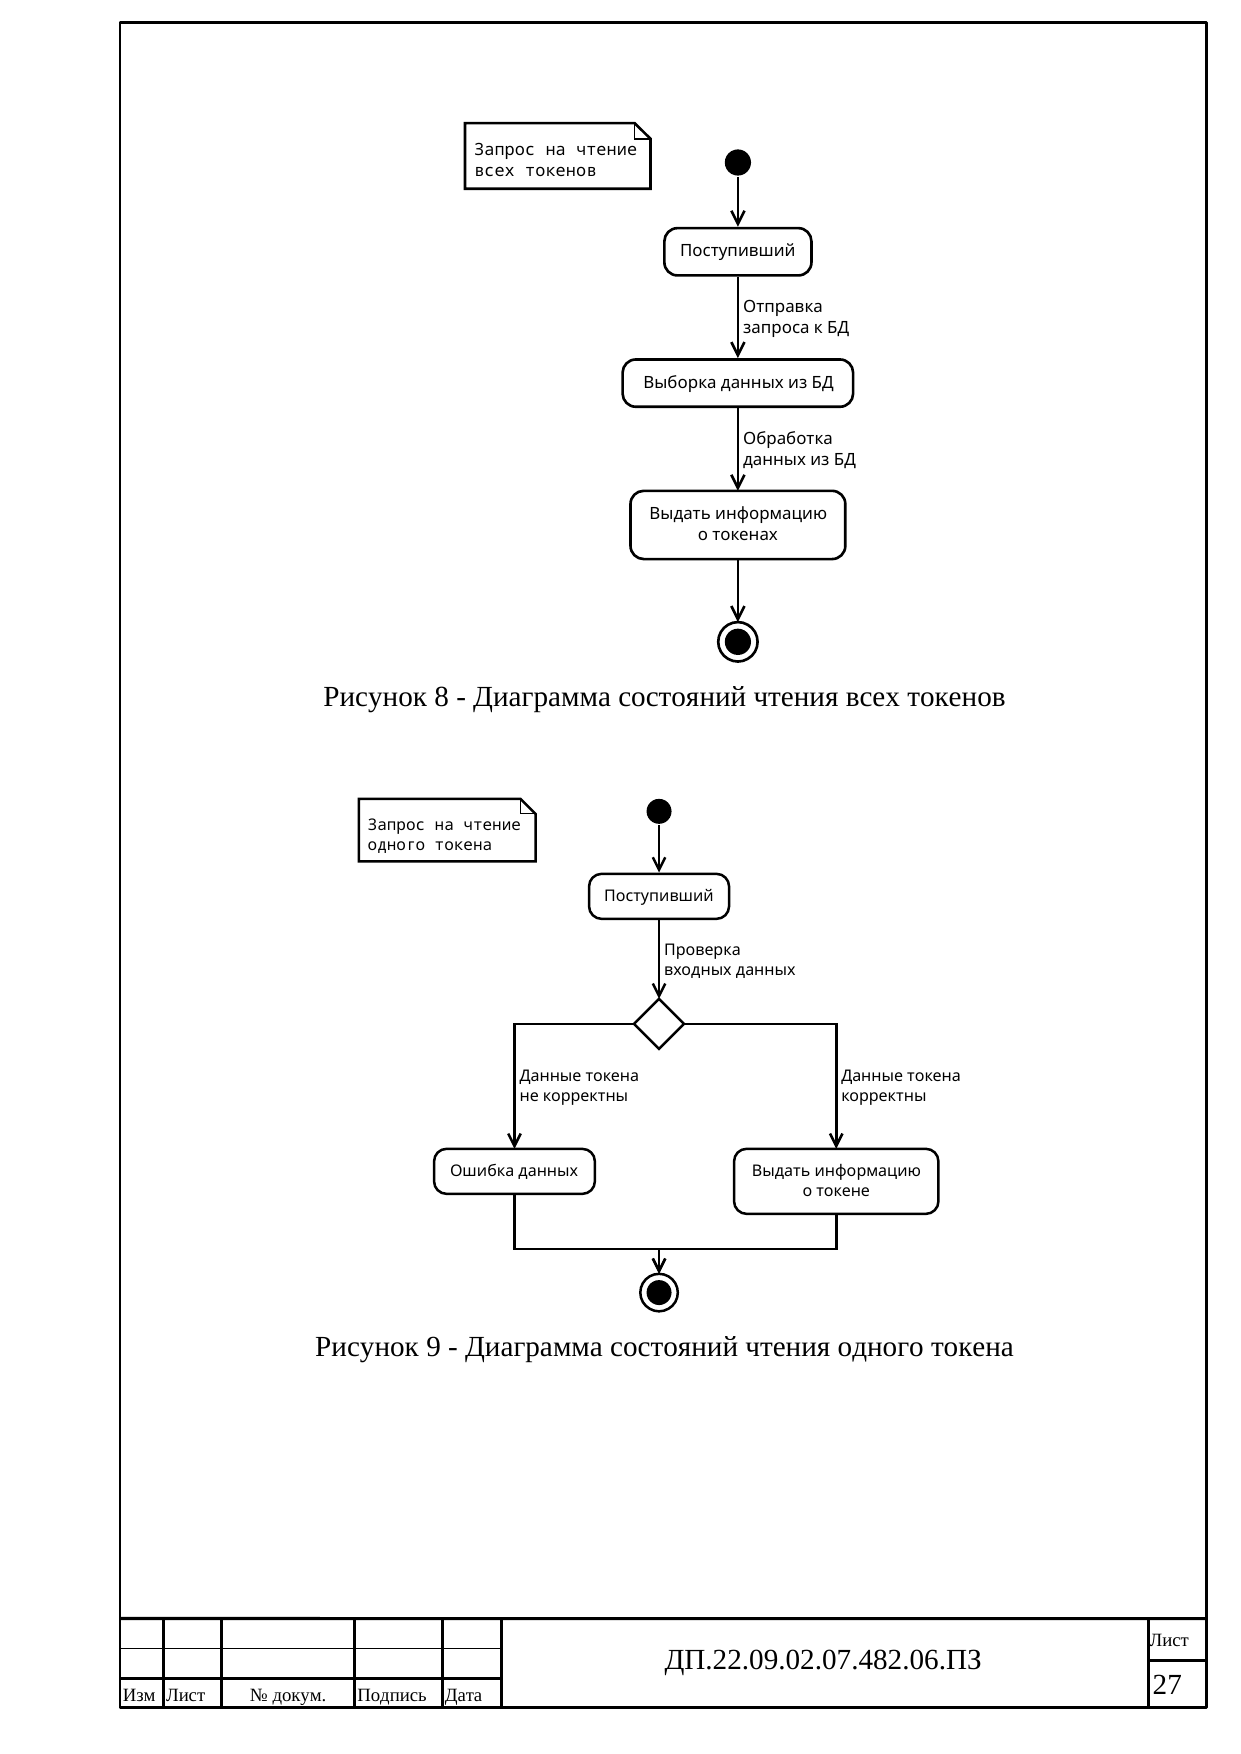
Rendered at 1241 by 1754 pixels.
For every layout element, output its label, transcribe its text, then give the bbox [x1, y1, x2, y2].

text Рисунок 8 - Диаграмма состояний чтения всех токенов [262, 122, 1066, 713]
text Рисунок 9 - Диаграмма состояний чтения одного токена [177, 797, 1152, 1363]
